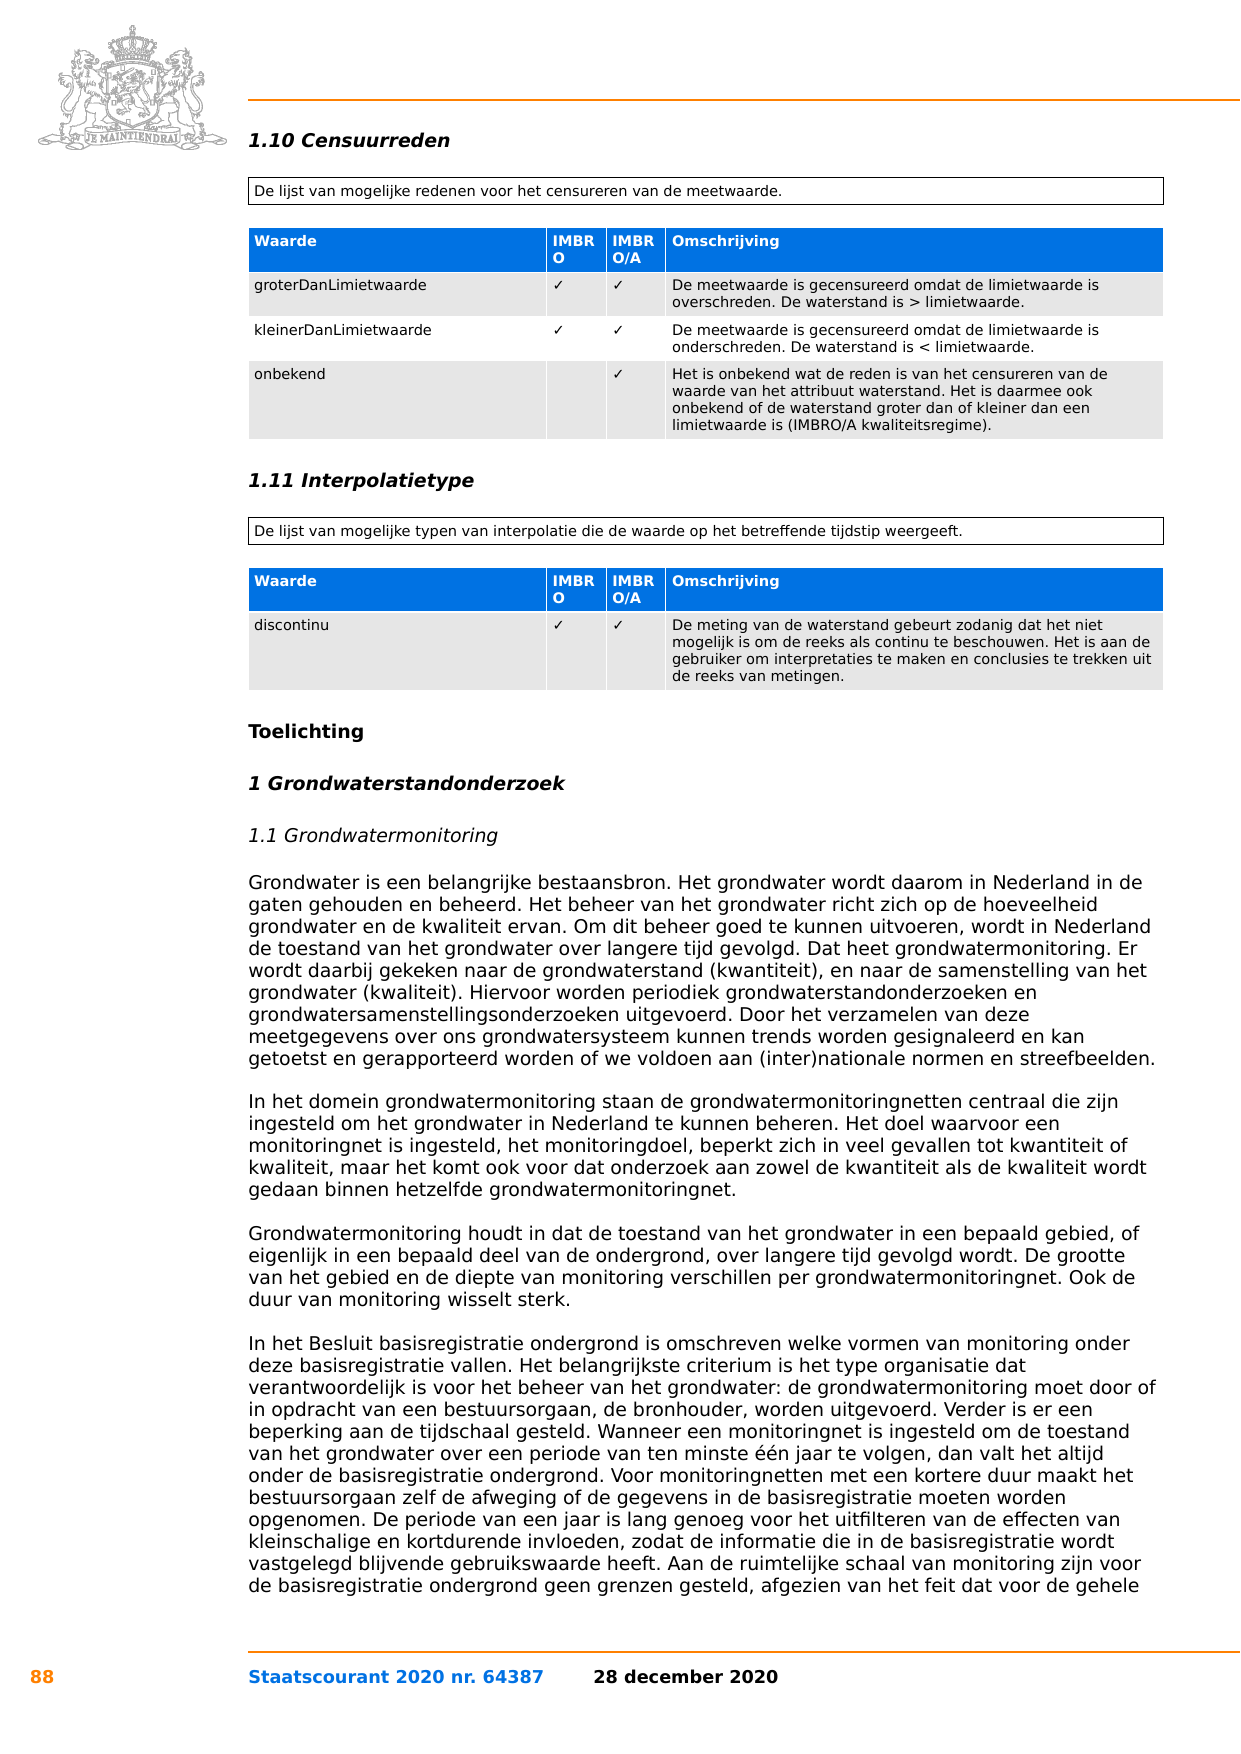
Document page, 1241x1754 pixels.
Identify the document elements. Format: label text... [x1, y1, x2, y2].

table_header IMBRO/A [607, 568, 665, 611]
table_header Waarde [249, 568, 546, 611]
table_cell ✓ [607, 317, 665, 360]
table_header Waarde [249, 228, 546, 272]
table_cell Het is onbekend wat de reden is van het censureren van de waarde van het attribuut waterstand. Het is daarmee ook onbekend of de waterstand groter dan of kleiner dan een limietwaarde is (IMBRO/A kwaliteitsregime). [666, 361, 1163, 439]
table_header Omschrijving [666, 228, 1163, 272]
table_cell ✓ [607, 273, 665, 316]
text Grondwatermonitoring houdt in dat de toestand van het grondwater in een bepaald gebied, of eigenlijk in een bepaald deel van de ondergrond, over langere tijd gevolgd wordt. De grootte van het gebied en de diepte van monitoring verschillen per grondwatermonitoringnet. Ook de duur van monitoring wisselt sterk. [248, 1223, 1163, 1311]
table_header Omschrijving [666, 568, 1163, 611]
table_cell [547, 361, 606, 439]
subtitle 1 Grondwaterstandonderzoek [248, 773, 1163, 795]
table_cell groterDanLimietwaarde [249, 273, 546, 316]
picture [38, 25, 227, 150]
table_cell onbekend [249, 361, 546, 439]
subtitle 1.11 Interpolatietype [248, 470, 1163, 492]
table_cell ✓ [607, 613, 665, 690]
table_header IMBRO/A [607, 228, 665, 272]
table_cell discontinu [249, 613, 546, 690]
subtitle 1.10 Censuurreden [248, 130, 1163, 152]
table_cell ✓ [547, 273, 606, 316]
table_cell De meting van de waterstand gebeurt zodanig dat het niet mogelijk is om de reeks als continu te beschouwen. Het is aan de gebruiker om interpretaties te maken en conclusies te trekken uit de reeks van metingen. [666, 613, 1163, 690]
table_cell kleinerDanLimietwaarde [249, 317, 546, 360]
table_header De lijst van mogelijke typen van interpolatie die de waarde op het betreffende tijdstip weergeeft. [249, 518, 1163, 544]
table_cell De meetwaarde is gecensureerd omdat de limietwaarde is overschreden. De waterstand is > limietwaarde. [666, 273, 1163, 316]
table_header De lijst van mogelijke redenen voor het censureren van de meetwaarde. [249, 178, 1163, 204]
table_cell ✓ [607, 361, 665, 439]
text Grondwater is een belangrijke bestaansbron. Het grondwater wordt daarom in Nederland in de gaten gehouden en beheerd. Het beheer van het grondwater richt zich op de hoeveelheid grondwater en de kwaliteit ervan. Om dit beheer goed te kunnen uitvoeren, wordt in Nederland de toestand van het grondwater over langere tijd gevolgd. Dat heet grondwatermonitoring. Er wordt daarbij gekeken naar de grondwaterstand (kwantiteit), en naar de samenstelling van het grondwater (kwaliteit). Hiervoor worden periodiek grondwaterstandonderzoeken en grondwatersamenstellingsonderzoeken uitgevoerd. Door het verzamelen van deze meetgegevens over ons grondwatersysteem kunnen trends worden gesignaleerd en kan getoetst en gerapporteerd worden of we voldoen aan (inter)nationale normen en streefbeelden. [248, 872, 1163, 1069]
table_cell ✓ [547, 613, 606, 690]
text In het domein grondwatermonitoring staan de grondwatermonitoringnetten centraal die zijn ingesteld om het grondwater in Nederland te kunnen beheren. Het doel waarvoor een monitoringnet is ingesteld, het monitoringdoel, beperkt zich in veel gevallen tot kwantiteit of kwaliteit, maar het komt ook voor dat onderzoek aan zowel de kwantiteit als de kwaliteit wordt gedaan binnen hetzelfde grondwatermonitoringnet. [248, 1091, 1163, 1201]
text In het Besluit basisregistratie ondergrond is omschreven welke vormen van monitoring onder deze basisregistratie vallen. Het belangrijkste criterium is het type organisatie dat verantwoordelijk is voor het beheer van het grondwater: de grondwatermonitoring moet door of in opdracht van een bestuursorgaan, de bronhouder, worden uitgevoerd. Verder is er een beperking aan de tijdschaal gesteld. Wanneer een monitoringnet is ingesteld om de toestand van het grondwater over een periode van ten minste één jaar te volgen, dan valt het altijd onder de basisregistratie ondergrond. Voor monitoringnetten met een kortere duur maakt het bestuursorgaan zelf de afweging of de gegevens in de basisregistratie moeten worden opgenomen. De periode van een jaar is lang genoeg voor het uitfilteren van de effecten van kleinschalige en kortdurende invloeden, zodat de informatie die in de basisregistratie wordt vastgelegd blijvende gebruikswaarde heeft. Aan de ruimtelijke schaal van monitoring zijn voor de basisregistratie ondergrond geen grenzen gesteld, afgezien van het feit dat voor de gehele [248, 1333, 1163, 1597]
table_header IMBRO [547, 228, 606, 272]
subtitle Toelichting [248, 721, 1163, 743]
table_cell De meetwaarde is gecensureerd omdat de limietwaarde is onderschreden. De waterstand is < limietwaarde. [666, 317, 1163, 360]
subtitle 1.1 Grondwatermonitoring [248, 825, 1163, 847]
table_header IMBRO [547, 568, 606, 611]
table_cell ✓ [547, 317, 606, 360]
